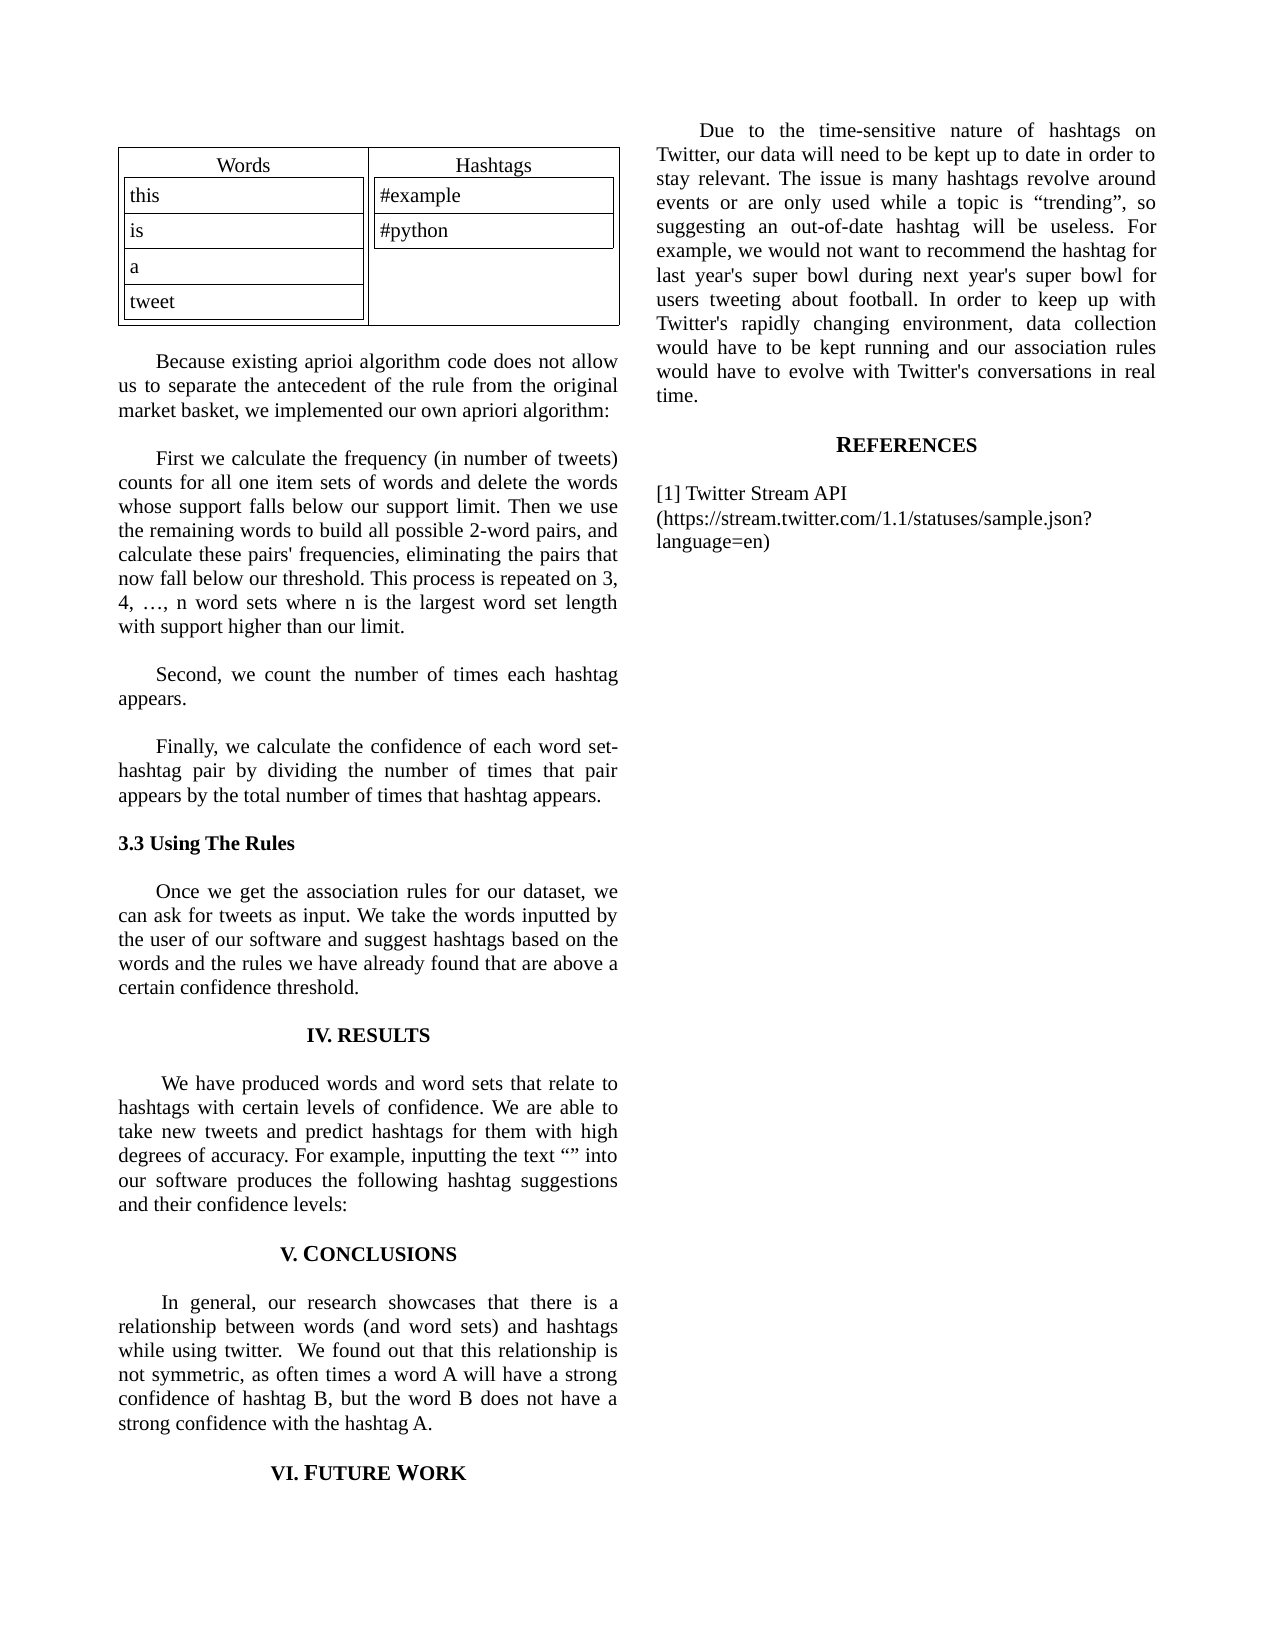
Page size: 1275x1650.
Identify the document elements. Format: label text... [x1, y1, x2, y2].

text VI. FUTURE WORK [118, 1458, 619, 1485]
table_cell is [125, 214, 363, 248]
text Second, we count the number of times each hashtag appears. [118, 662, 619, 710]
text Because existing aprioi algorithm code does not allow us to separate the antecedent of the rule from the original market basket, we implemented our own apriori algorithm: [118, 349, 619, 422]
text Finally, we calculate the confidence of each word set-hashtag pair by dividing the number of times that pair appears by the total number of times that hashtag appears. [118, 734, 619, 807]
text REFERENCES [656, 431, 1157, 457]
table_cell tweet [125, 285, 363, 319]
text V. CONCLUSIONS [118, 1240, 619, 1266]
text Due to the time-sensitive nature of hashtags on Twitter, our data will need to be kept up to date in order to stay relevant. The issue is many hashtags revolve around events or are only used while a topic is “trending”, so suggesting an out-of-date hashtag will be useless. For example, we would not want to recommend the hashtag for last year's super bowl during next year's super bowl for users tweeting about football. In order to keep up with Twitter's rapidly changing environment, data collection would have to be kept running and our association rules would have to evolve with Twitter's conversations in real time. [656, 118, 1157, 407]
table_cell #python [375, 214, 613, 248]
text IV. RESULTS [118, 1023, 619, 1047]
text First we calculate the frequency (in number of tweets) counts for all one item sets of words and delete the words whose support falls below our support limit. Then we use the remaining words to build all possible 2-word pairs, and calculate these pairs' frequencies, eliminating the pairs that now fall below our threshold. This process is repeated on 3, 4, …, n word sets where n is the largest word set length with support higher than our limit. [118, 446, 619, 638]
text In general, our research showcases that there is a relationship between words (and word sets) and hashtags while using twitter. We found out that this relationship is not symmetric, as often times a word A will have a strong confidence of hashtag B, but the word B does not have a strong confidence with the hashtag A. [118, 1290, 619, 1434]
text 3.3 Using The Rules [118, 831, 619, 855]
table_header Words [119, 148, 368, 325]
text [1] Twitter Stream API [656, 481, 1157, 505]
text (https://stream.twitter.com/1.1/statuses/sample.json?language=en) [656, 505, 1157, 553]
table_header Hashtags [369, 148, 619, 325]
table_header this [125, 178, 363, 212]
text Once we get the association rules for our dataset, we can ask for tweets as input. We take the words inputted by the user of our software and suggest hashtags based on the words and the rules we have already found that are above a certain confidence threshold. [118, 879, 619, 999]
table_header #example [375, 178, 613, 212]
table_cell a [125, 249, 363, 284]
text We have produced words and word sets that relate to hashtags with certain levels of confidence. We are able to take new tweets and predict hashtags for them with high degrees of accuracy. For example, inputting the text “” into our software produces the following hashtag suggestions and their confidence levels: [118, 1071, 619, 1216]
